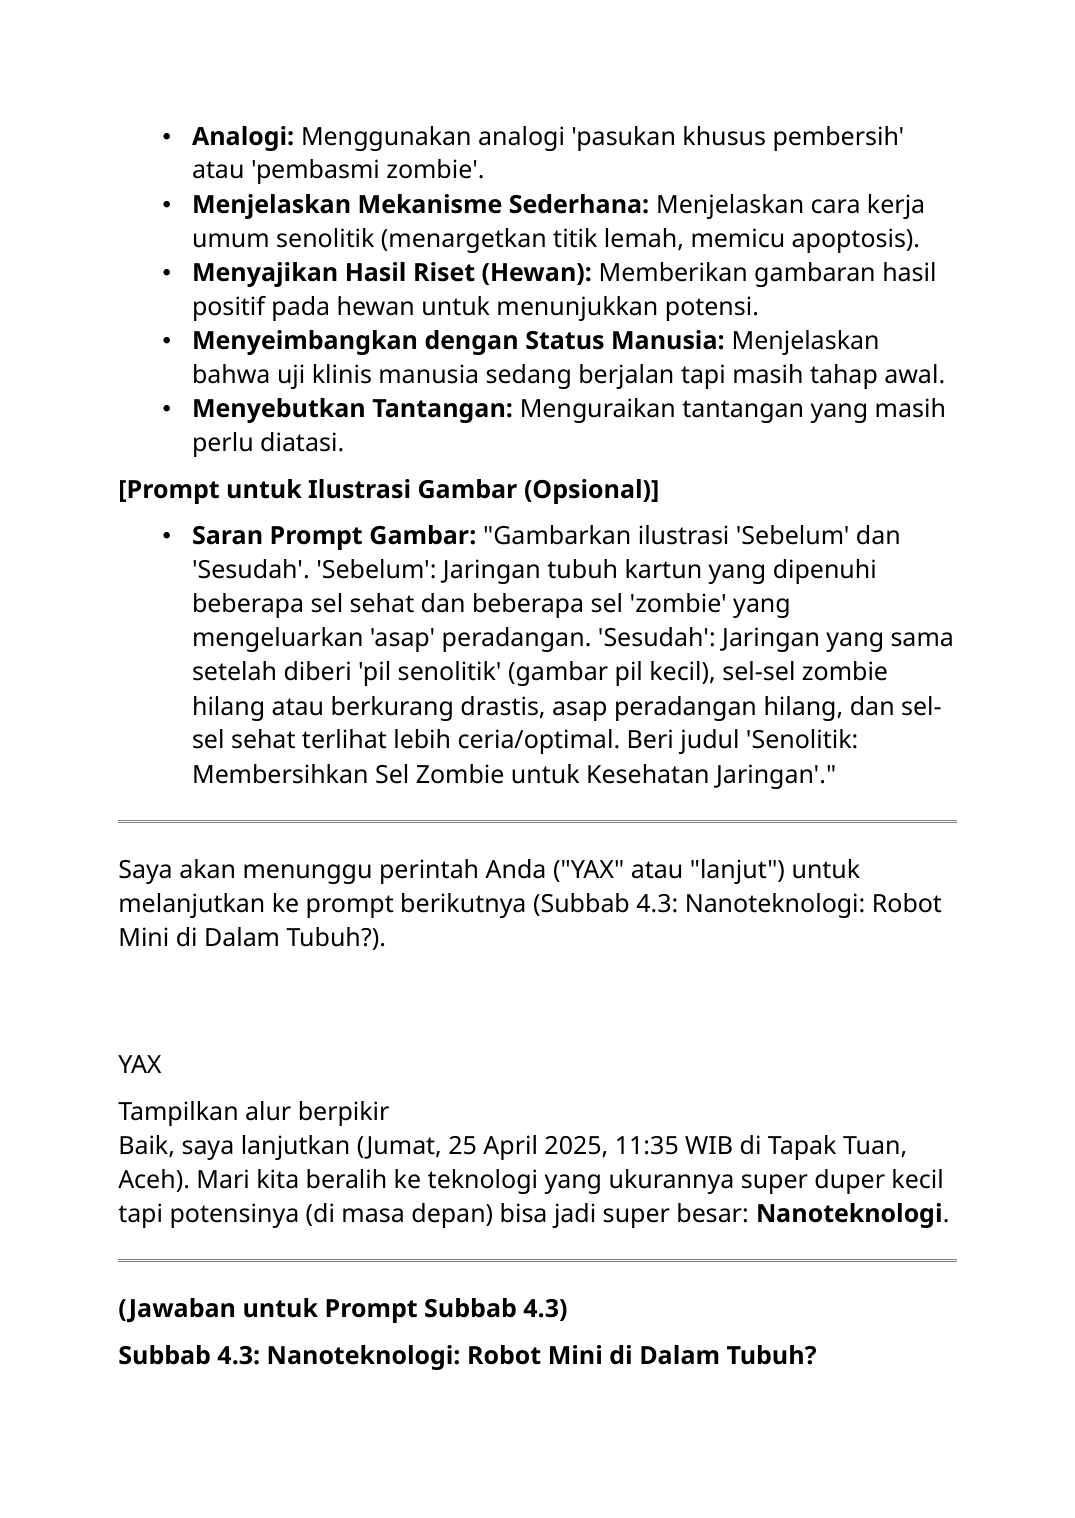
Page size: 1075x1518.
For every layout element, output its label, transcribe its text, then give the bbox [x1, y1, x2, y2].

list Menyebutkan Tantangan: Menguraikan tantangan yang masih perlu diatasi. [162, 391, 957, 459]
text [Prompt untuk Ilustrasi Gambar (Opsional)] [118, 471, 957, 505]
text Tampilkan alur berpikir [118, 1093, 957, 1128]
list Menyajikan Hasil Riset (Hewan): Memberikan gambaran hasil positif pada hewan untuk menunjukkan potensi. [162, 254, 957, 322]
list Menyeimbangkan dengan Status Manusia: Menjelaskan bahwa uji klinis manusia sedang berjalan tapi masih tahap awal. [162, 322, 957, 391]
text Subbab 4.3: Nanoteknologi: Robot Mini di Dalam Tubuh? [118, 1338, 957, 1372]
text Baik, saya lanjutkan (Jumat, 25 April 2025, 11:35 WIB di Tapak Tuan, Aceh). Mari kita beralih ke teknologi yang ukurannya super duper kecil tapi potensinya (di masa depan) bisa jadi super besar: Nanoteknologi. [118, 1128, 957, 1230]
list Saran Prompt Gambar: "Gambarkan ilustrasi 'Sebelum' dan 'Sesudah'. 'Sebelum': Jaringan tubuh kartun yang dipenuhi beberapa sel sehat dan beberapa sel 'zombie' yang mengeluarkan 'asap' peradangan. 'Sesudah': Jaringan yang sama setelah diberi 'pil senolitik' (gambar pil kecil), sel-sel zombie hilang atau berkurang drastis, asap peradangan hilang, dan sel-sel sehat terlihat lebih ceria/optimal. Beri judul 'Senolitik: Membersihkan Sel Zombie untuk Kesehatan Jaringan'." [162, 518, 957, 790]
text YAX [118, 1047, 957, 1081]
list Menjelaskan Mekanisme Sederhana: Menjelaskan cara kerja umum senolitik (menargetkan titik lemah, memicu apoptosis). [162, 186, 957, 254]
text Saya akan menunggu perintah Anda ("YAX" atau "lanjut") untuk melanjutkan ke prompt berikutnya (Subbab 4.3: Nanoteknologi: Robot Mini di Dalam Tubuh?). [118, 852, 957, 954]
text (Jawaban untuk Prompt Subbab 4.3) [118, 1291, 957, 1325]
list Analogi: Menggunakan analogi 'pasukan khusus pembersih' atau 'pembasmi zombie'. [162, 118, 957, 186]
